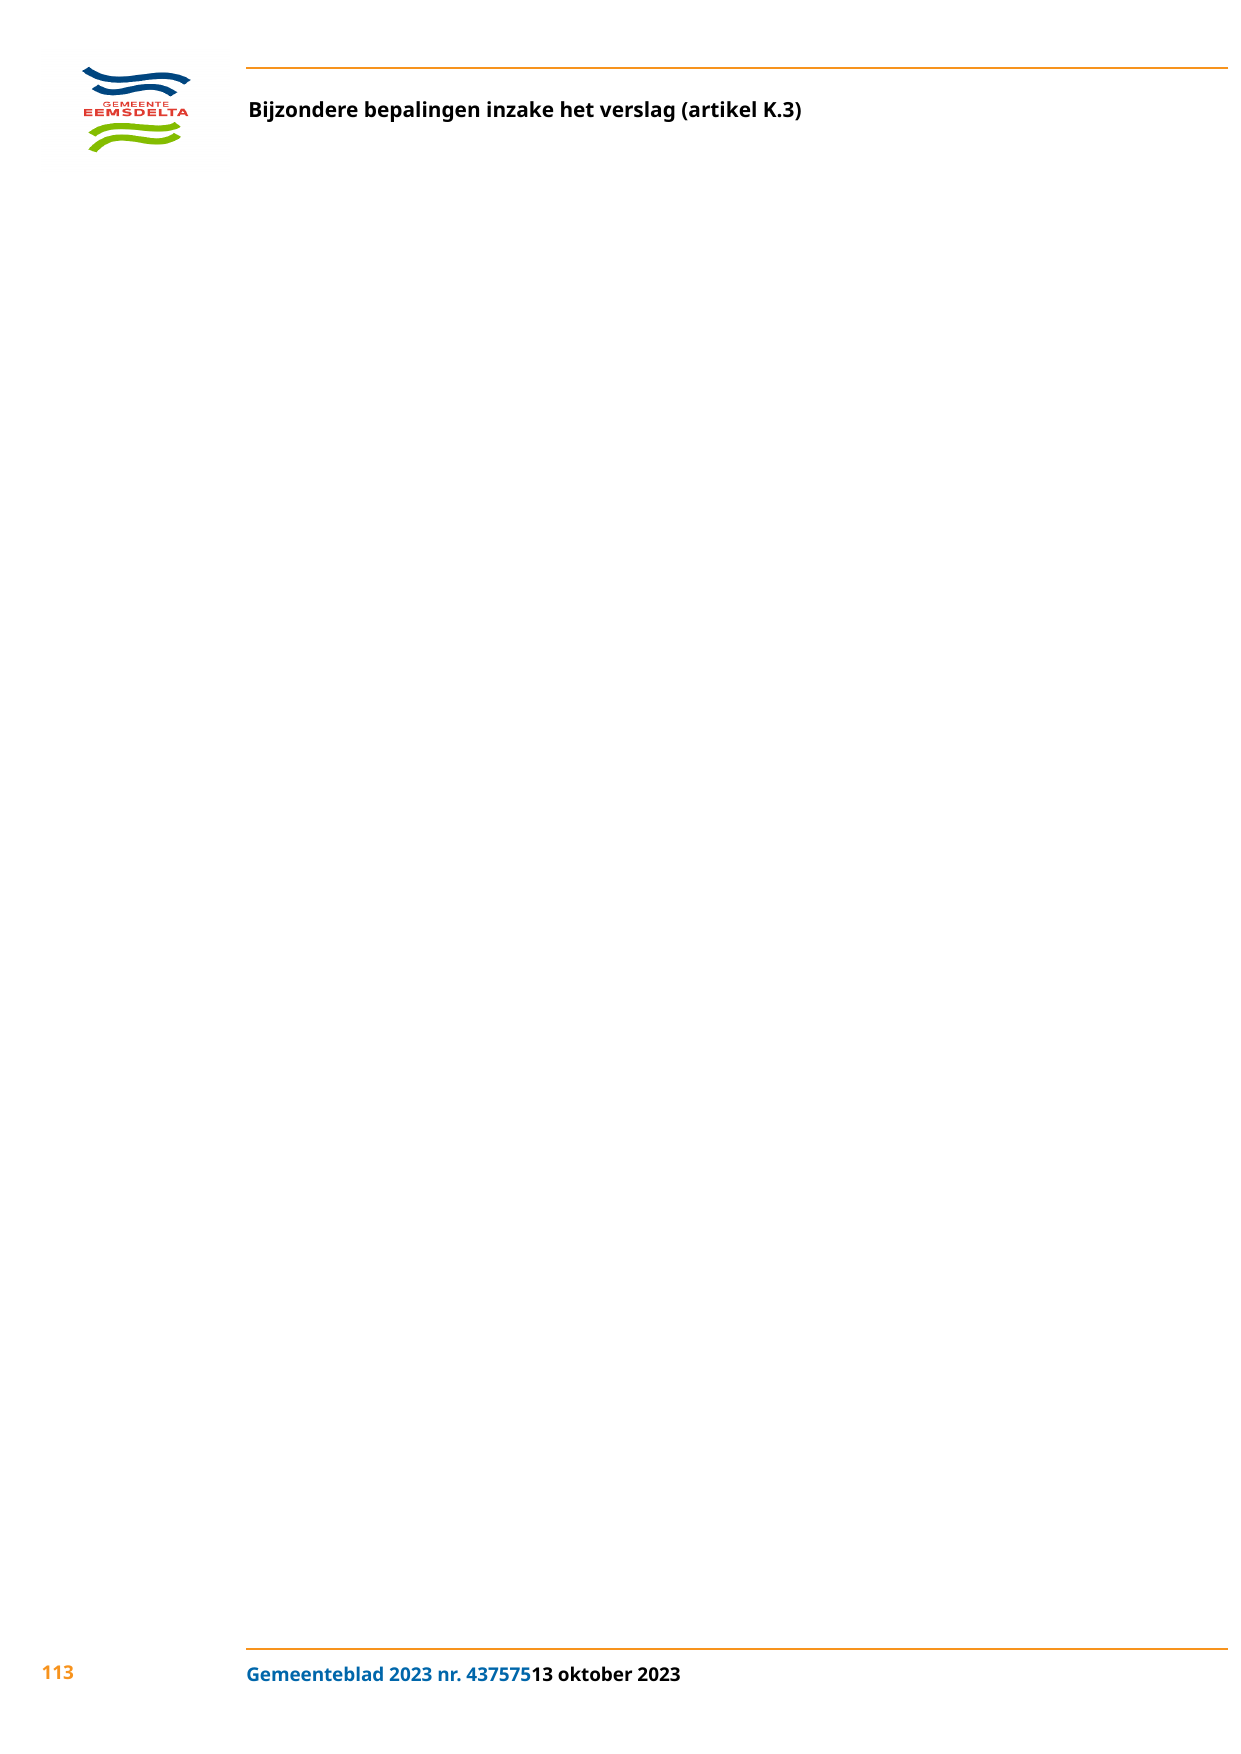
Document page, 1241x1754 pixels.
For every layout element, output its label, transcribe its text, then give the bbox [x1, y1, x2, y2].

text Bijzondere bepalingen inzake het verslag (artikel K.3) [248, 95, 1152, 123]
picture [41, 47, 231, 172]
